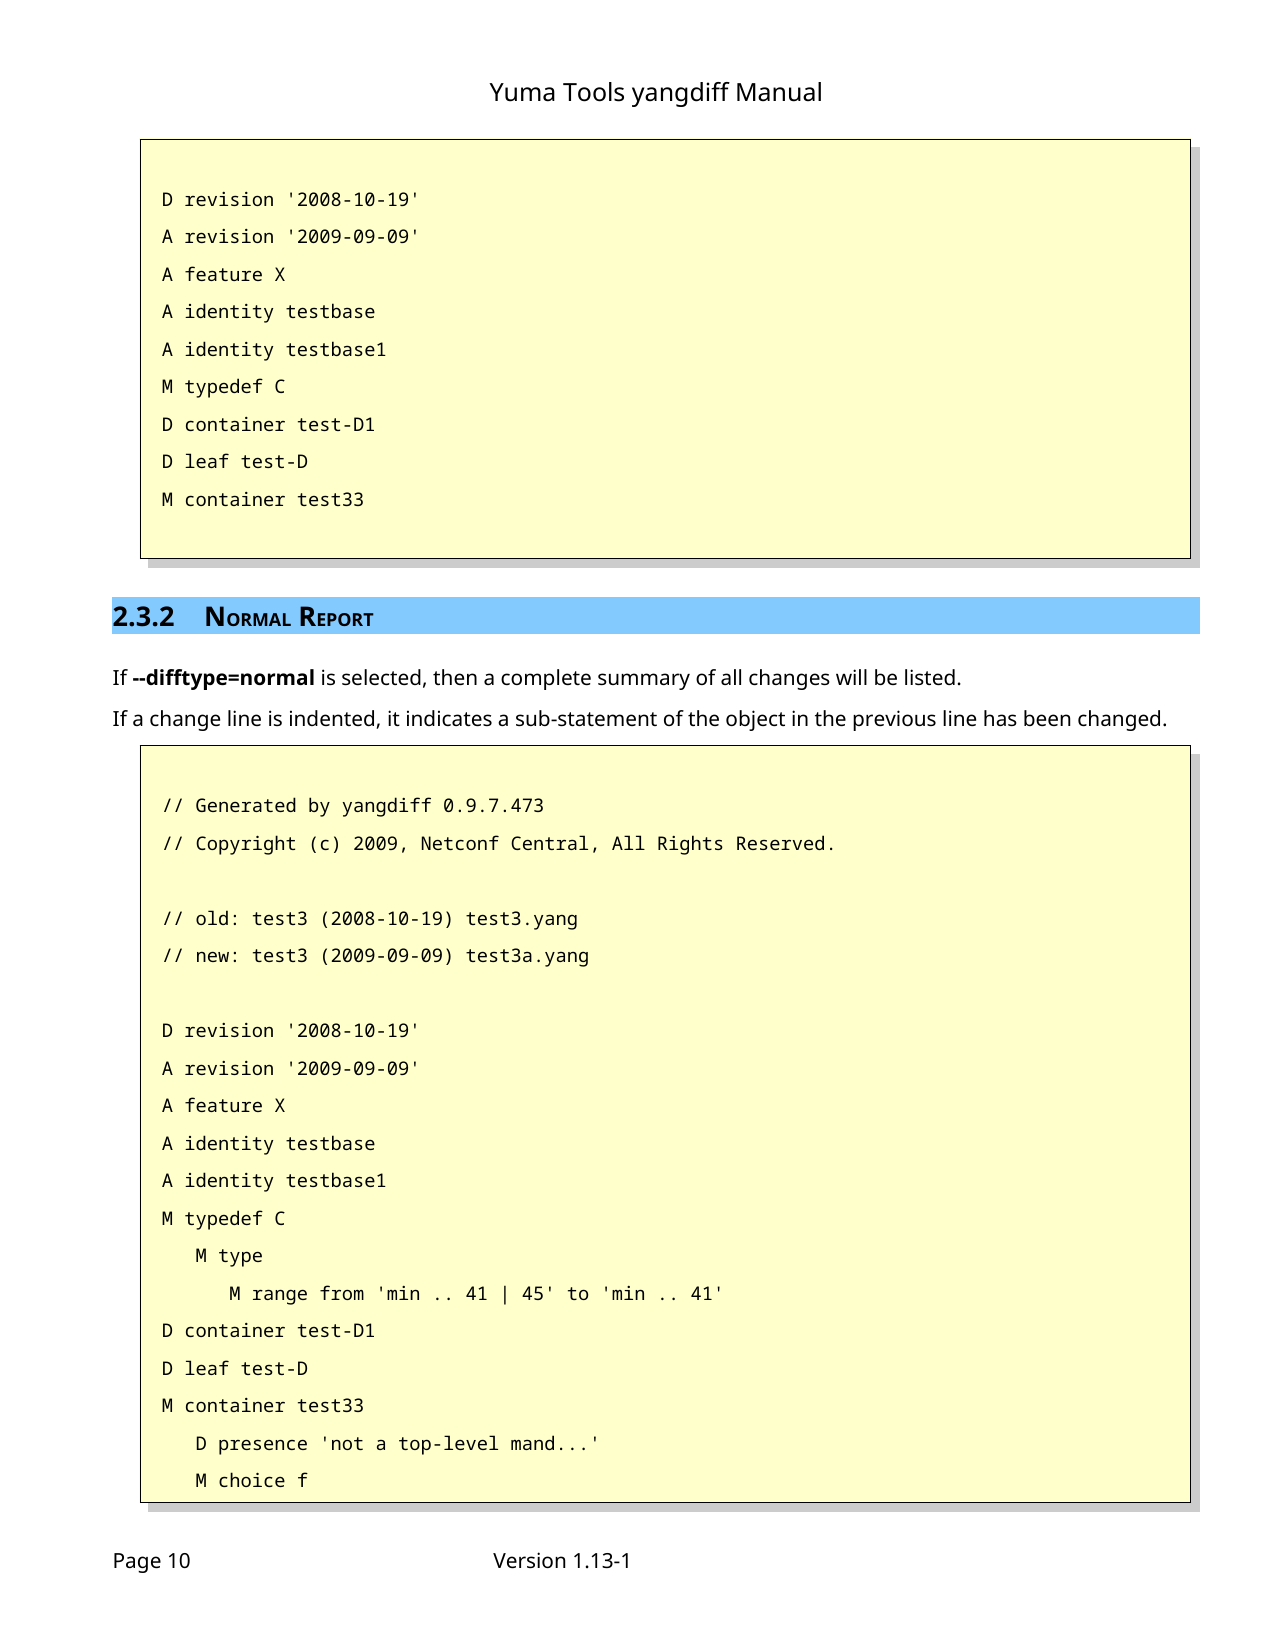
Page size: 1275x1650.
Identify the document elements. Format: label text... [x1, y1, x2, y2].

text M typedef C [141, 363, 1190, 399]
text A identity testbase1 [141, 1158, 1190, 1193]
text A identity testbase [141, 1120, 1190, 1156]
text M type [141, 1233, 1190, 1268]
subtitle Normal Report [112, 597, 1200, 634]
text D revision '2008-10-19' [141, 176, 1190, 212]
text M range from 'min .. 41 | 45' to 'min .. 41' [141, 1270, 1190, 1306]
text If --difftype=normal is selected, then a complete summary of all changes will be listed. [112, 663, 1200, 692]
text D leaf test-D [141, 438, 1190, 474]
text D presence 'not a top-level mand...' [141, 1420, 1190, 1456]
text D container test-D1 [141, 401, 1190, 437]
text M typedef C [141, 1195, 1190, 1231]
text If a change line is indented, it indicates a sub-statement of the object in the previous line has been changed. [112, 704, 1200, 733]
text // Generated by yangdiff 0.9.7.473 [141, 783, 1190, 818]
text M choice f [141, 1458, 1190, 1502]
text A identity testbase1 [141, 326, 1190, 362]
text A revision '2009-09-09' [141, 1045, 1190, 1081]
text D container test-D1 [141, 1308, 1190, 1343]
text D leaf test-D [141, 1345, 1190, 1381]
text A revision '2009-09-09' [141, 213, 1190, 249]
text A identity testbase [141, 288, 1190, 324]
text // new: test3 (2009-09-09) test3a.yang [141, 933, 1190, 968]
text A feature X [141, 1083, 1190, 1118]
text // old: test3 (2008-10-19) test3.yang [141, 895, 1190, 931]
text M container test33 [141, 1383, 1190, 1418]
text D revision '2008-10-19' [141, 1008, 1190, 1043]
text // Copyright (c) 2009, Netconf Central, All Rights Reserved. [141, 820, 1190, 856]
text M container test33 [141, 476, 1190, 512]
text A feature X [141, 251, 1190, 287]
